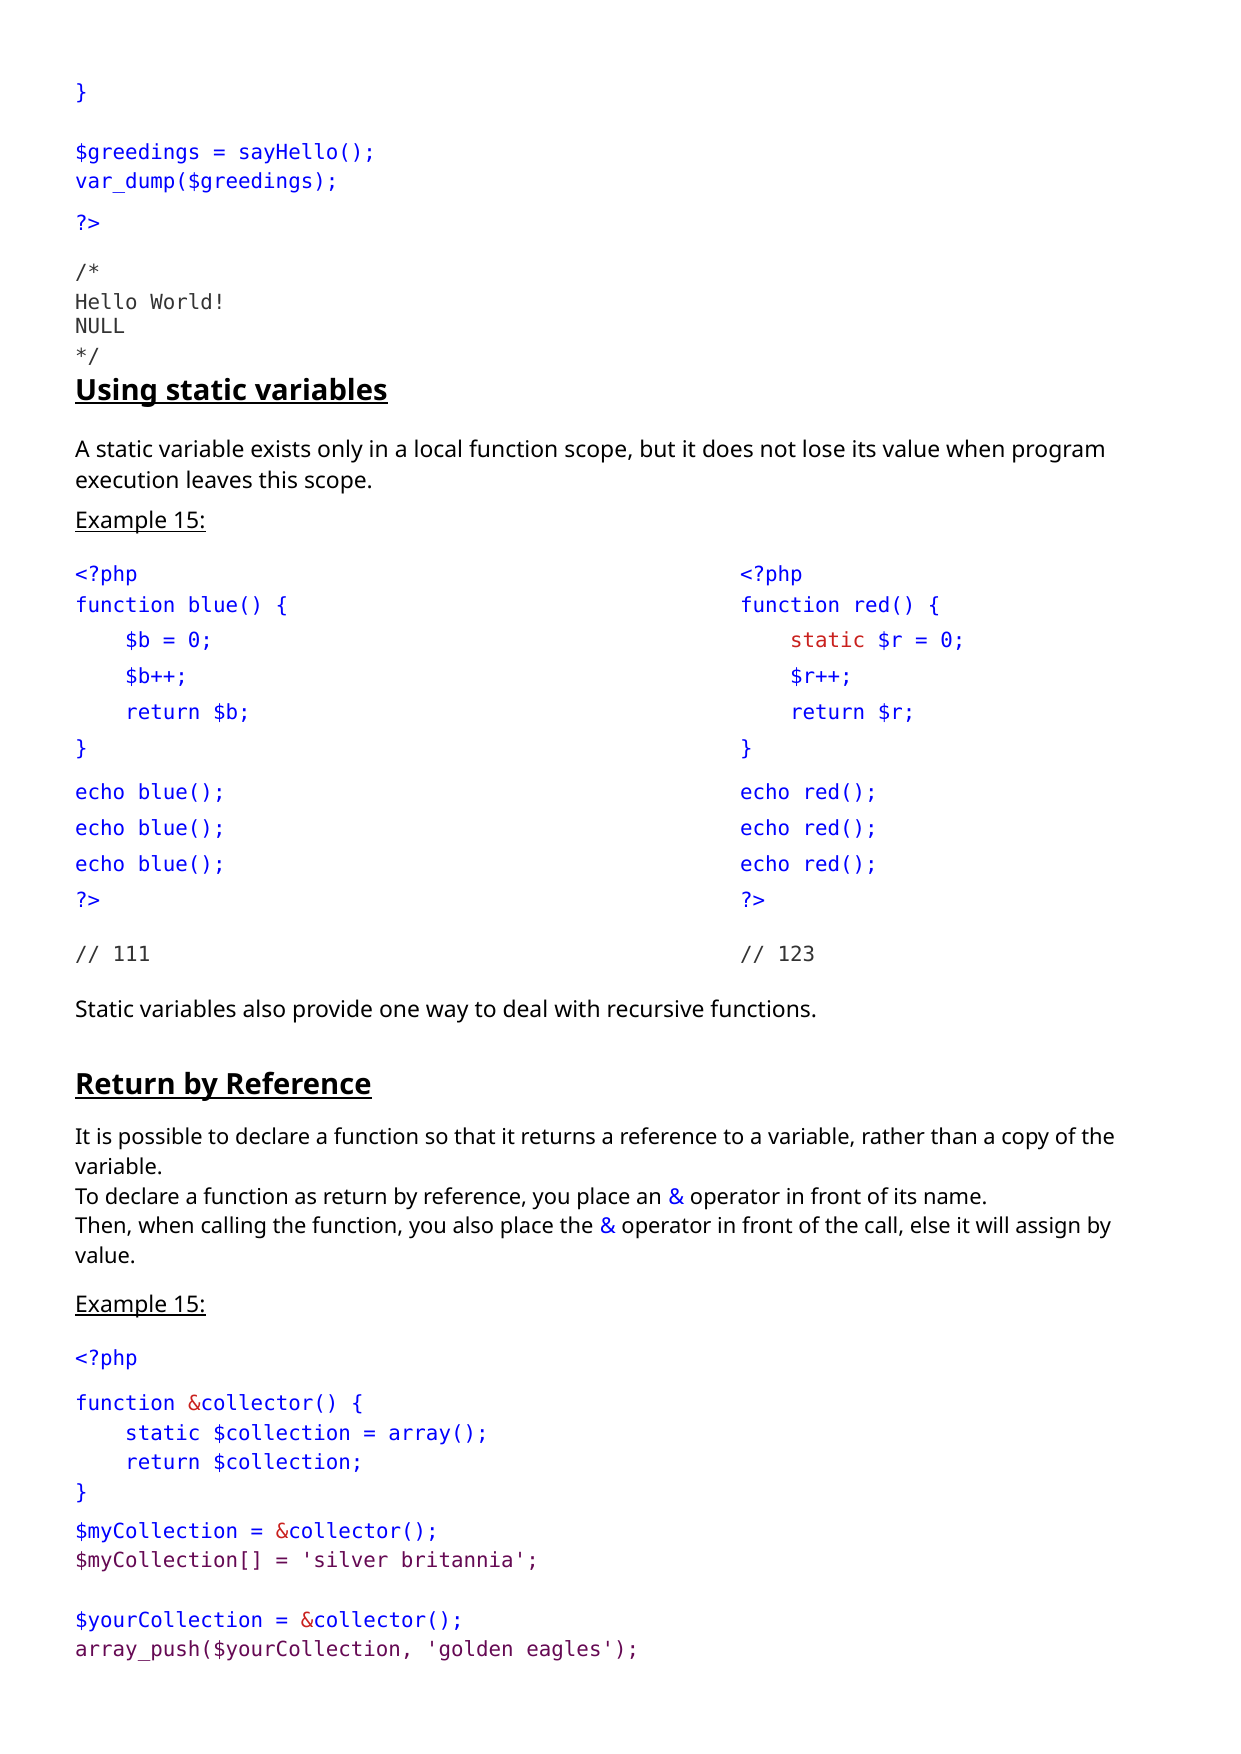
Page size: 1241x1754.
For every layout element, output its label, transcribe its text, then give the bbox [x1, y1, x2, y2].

text /* [75, 260, 1166, 284]
text $myCollection = &collector(); [75, 1513, 1166, 1543]
text $b++; $r++; [75, 659, 1166, 688]
text $myCollection[] = 'silver britannia'; [75, 1543, 1166, 1573]
text Then, when calling the function, you also place the & operator in front of the call, else it will assign by value. [75, 1210, 1166, 1270]
text ?> ?> [75, 882, 1166, 912]
text echo blue(); echo red(); [75, 775, 1166, 805]
text It is possible to declare a function so that it returns a reference to a variable, rather than a copy of the variable. [75, 1121, 1166, 1181]
text } [75, 1474, 1166, 1504]
text Static variables also provide one way to deal with recursive functions. [75, 993, 1166, 1025]
text $yourCollection = &collector(); [75, 1602, 1166, 1632]
text echo blue(); echo red(); [75, 811, 1166, 840]
text Example 15: [75, 504, 1166, 536]
subtitle Using static variables [75, 369, 1166, 408]
text } [75, 75, 1166, 105]
text <?php [75, 1346, 1166, 1371]
text function &collector() { [75, 1386, 1166, 1415]
text var_dump($greedings); [75, 164, 1166, 194]
text return $collection; [75, 1445, 1166, 1474]
text Example 15: [75, 1288, 1166, 1319]
text A static variable exists only in a local function scope, but it does not lose its value when program execution leaves this scope. [75, 433, 1166, 495]
text array_push($yourCollection, 'golden eagles'); [75, 1632, 1166, 1662]
text <?php <?php [75, 562, 1166, 587]
text // 111 // 123 [75, 942, 1166, 966]
text echo blue(); echo red(); [75, 846, 1166, 876]
text ?> [75, 206, 1166, 235]
text return $b; return $r; [75, 694, 1166, 724]
text static $collection = array(); [75, 1415, 1166, 1445]
text $greedings = sayHello(); [75, 134, 1166, 164]
text Return by Reference [75, 1063, 1166, 1103]
text function blue() { function red() { [75, 593, 1166, 617]
text } } [75, 730, 1166, 760]
text $b = 0; static $r = 0; [75, 623, 1166, 653]
text To declare a function as return by reference, you place an & operator in front of its name. [75, 1181, 1166, 1210]
text Hello World! NULL [75, 290, 1166, 338]
text */ [75, 344, 1166, 369]
